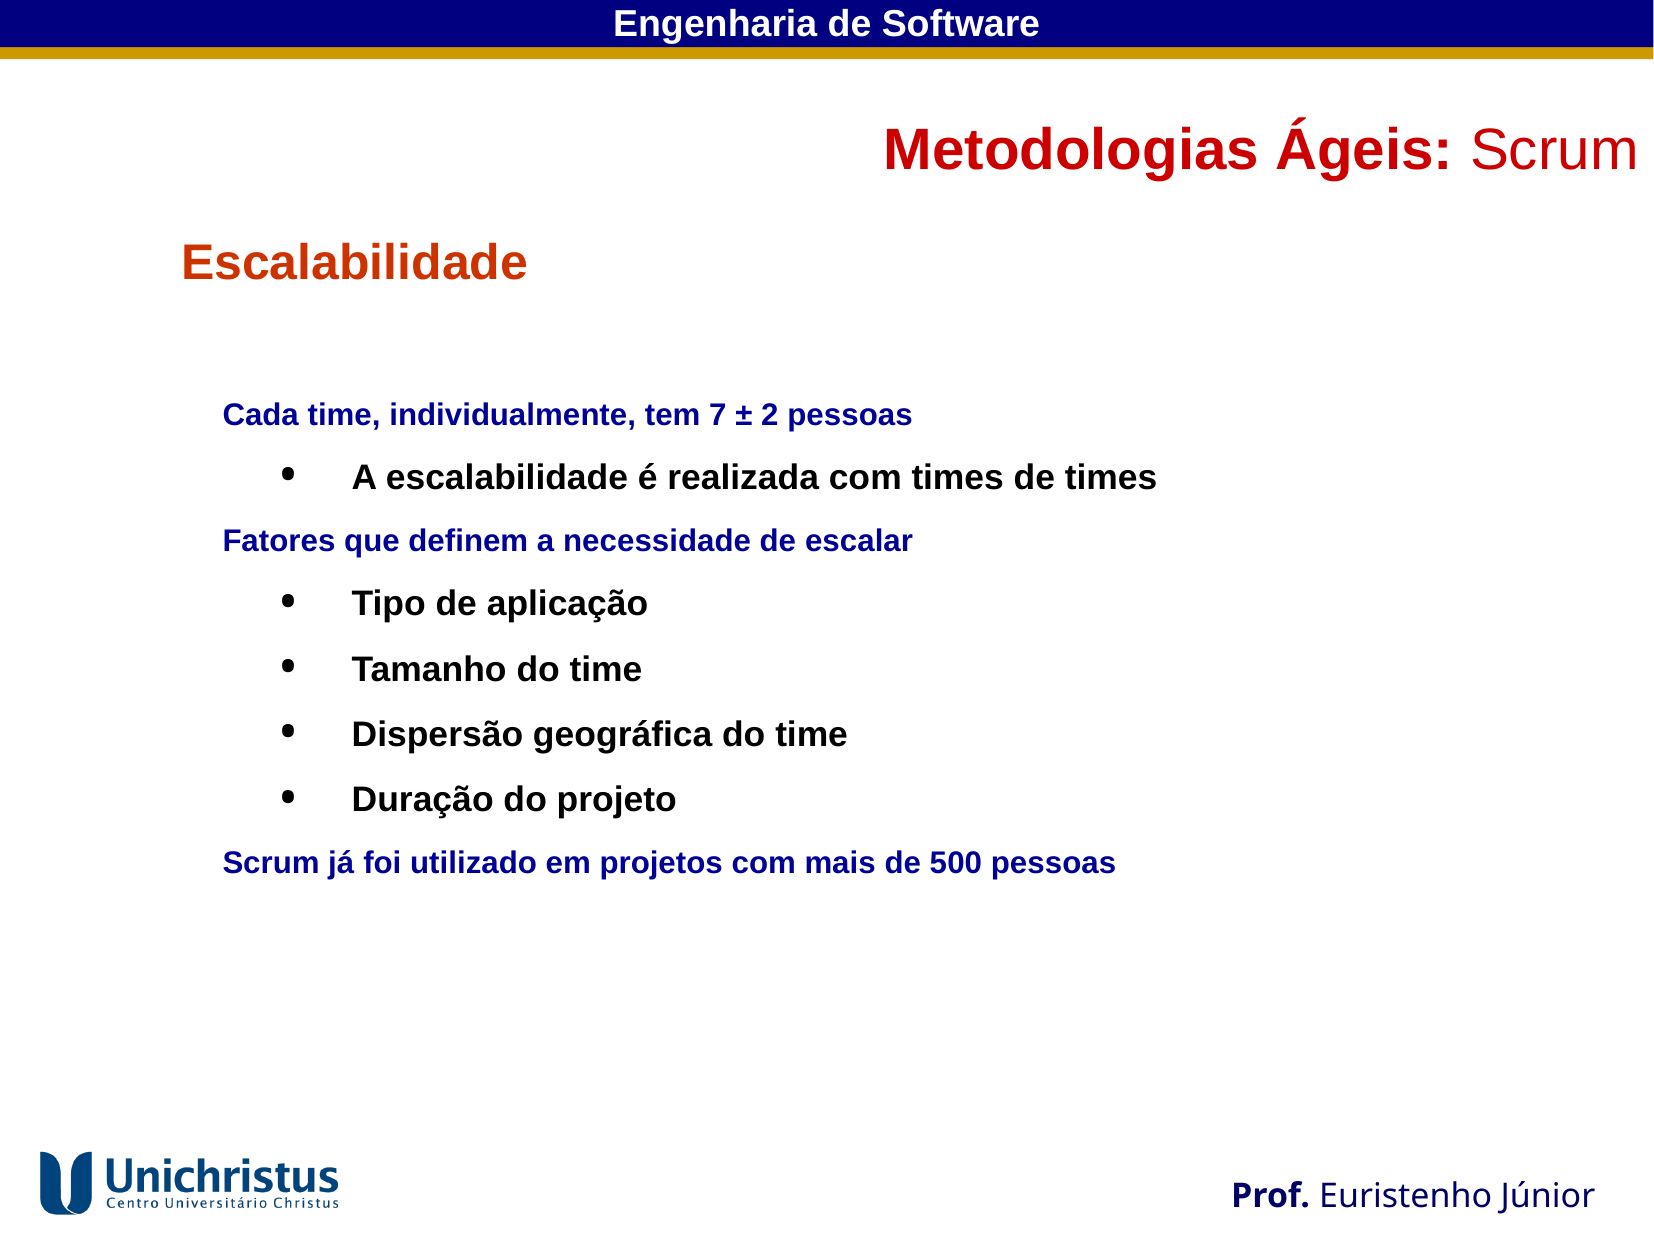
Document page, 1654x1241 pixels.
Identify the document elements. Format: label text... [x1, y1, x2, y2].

text_box Prof. Euristenho Júnior [1216, 1163, 1654, 1224]
text_box Metodologias Ágeis: Scrum [869, 109, 1654, 189]
picture [35, 1148, 343, 1217]
picture [165, 165, 1441, 1066]
text_box [0, 48, 1654, 60]
text_box Engenharia de Software [0, 0, 1654, 48]
